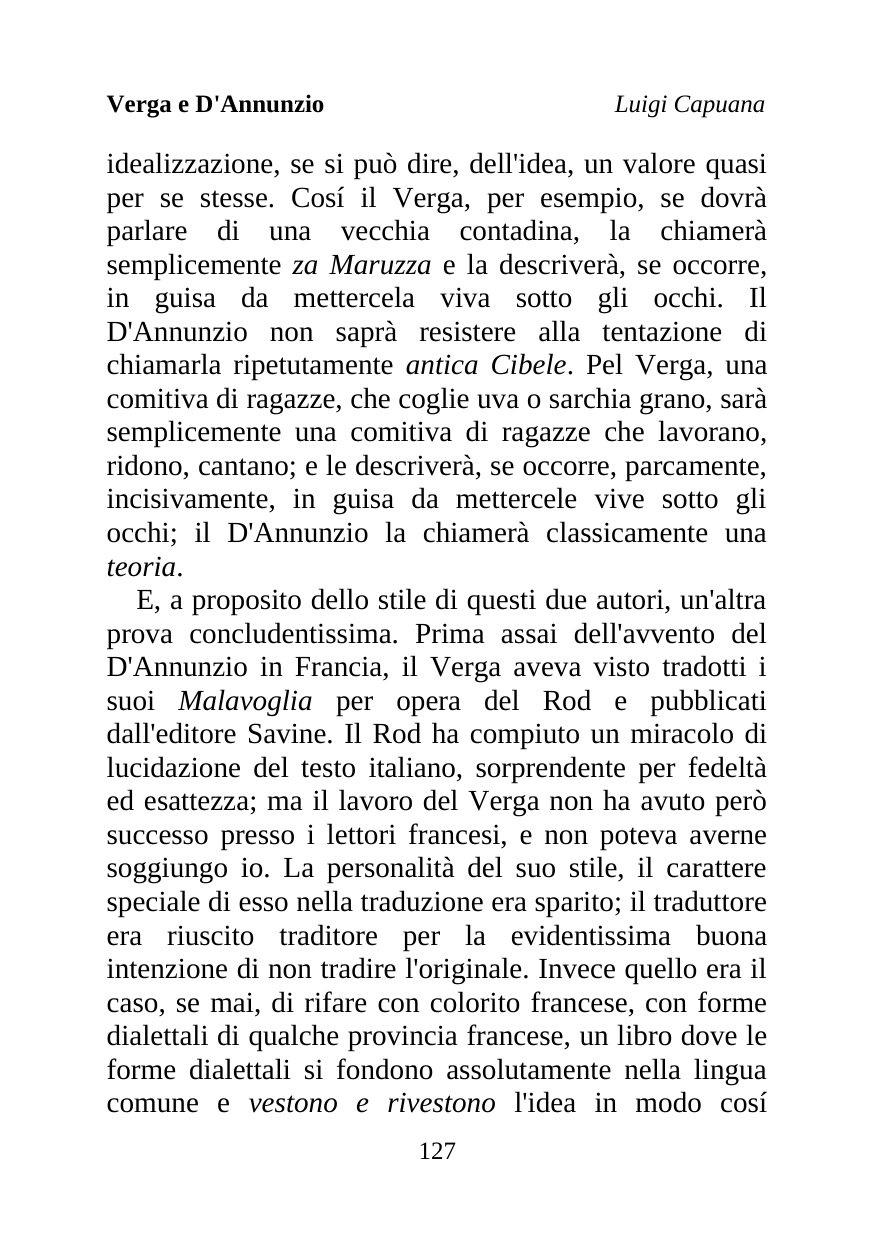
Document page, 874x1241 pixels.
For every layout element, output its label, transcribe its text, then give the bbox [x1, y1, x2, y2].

text E, a proposito dello stile di questi due autori, un'altra prova concludentissima. Prima assai dell'avvento del D'Annunzio in Francia, il Verga aveva visto tradotti i suoi Malavoglia per opera del Rod e pubblicati dall'editore Savine. Il Rod ha compiuto un miracolo di lucidazione del testo italiano, sorprendente per fedeltà ed esattezza; ma il lavoro del Verga non ha avuto però successo presso i lettori francesi, e non poteva averne soggiungo io. La personalità del suo stile, il carattere speciale di esso nella traduzione era sparito; il traduttore era riuscito traditore per la evidentissima buona intenzione di non tradire l'originale. Invece quello era il caso, se mai, di rifare con colorito francese, con forme dialettali di qualche provincia francese, un libro dove le forme dialettali si fondono assolutamente nella lingua comune e vestono e rivestono l'idea in modo cosí [106, 582, 768, 1119]
text idealizzazione, se si può dire, dell'idea, un valore quasi per se stesse. Cosí il Verga, per esempio, se dovrà parlare di una vecchia contadina, la chiamerà semplicemente za Maruzza e la descriverà, se occorre, in guisa da mettercela viva sotto gli occhi. Il D'Annunzio non saprà resistere alla tentazione di chiamarla ripetutamente antica Cibele. Pel Verga, una comitiva di ragazze, che coglie uva o sarchia grano, sarà semplicemente una comitiva di ragazze che lavorano, ridono, cantano; e le descriverà, se occorre, parcamente, incisivamente, in guisa da mettercele vive sotto gli occhi; il D'Annunzio la chiamerà classicamente una teoria. [106, 146, 768, 582]
